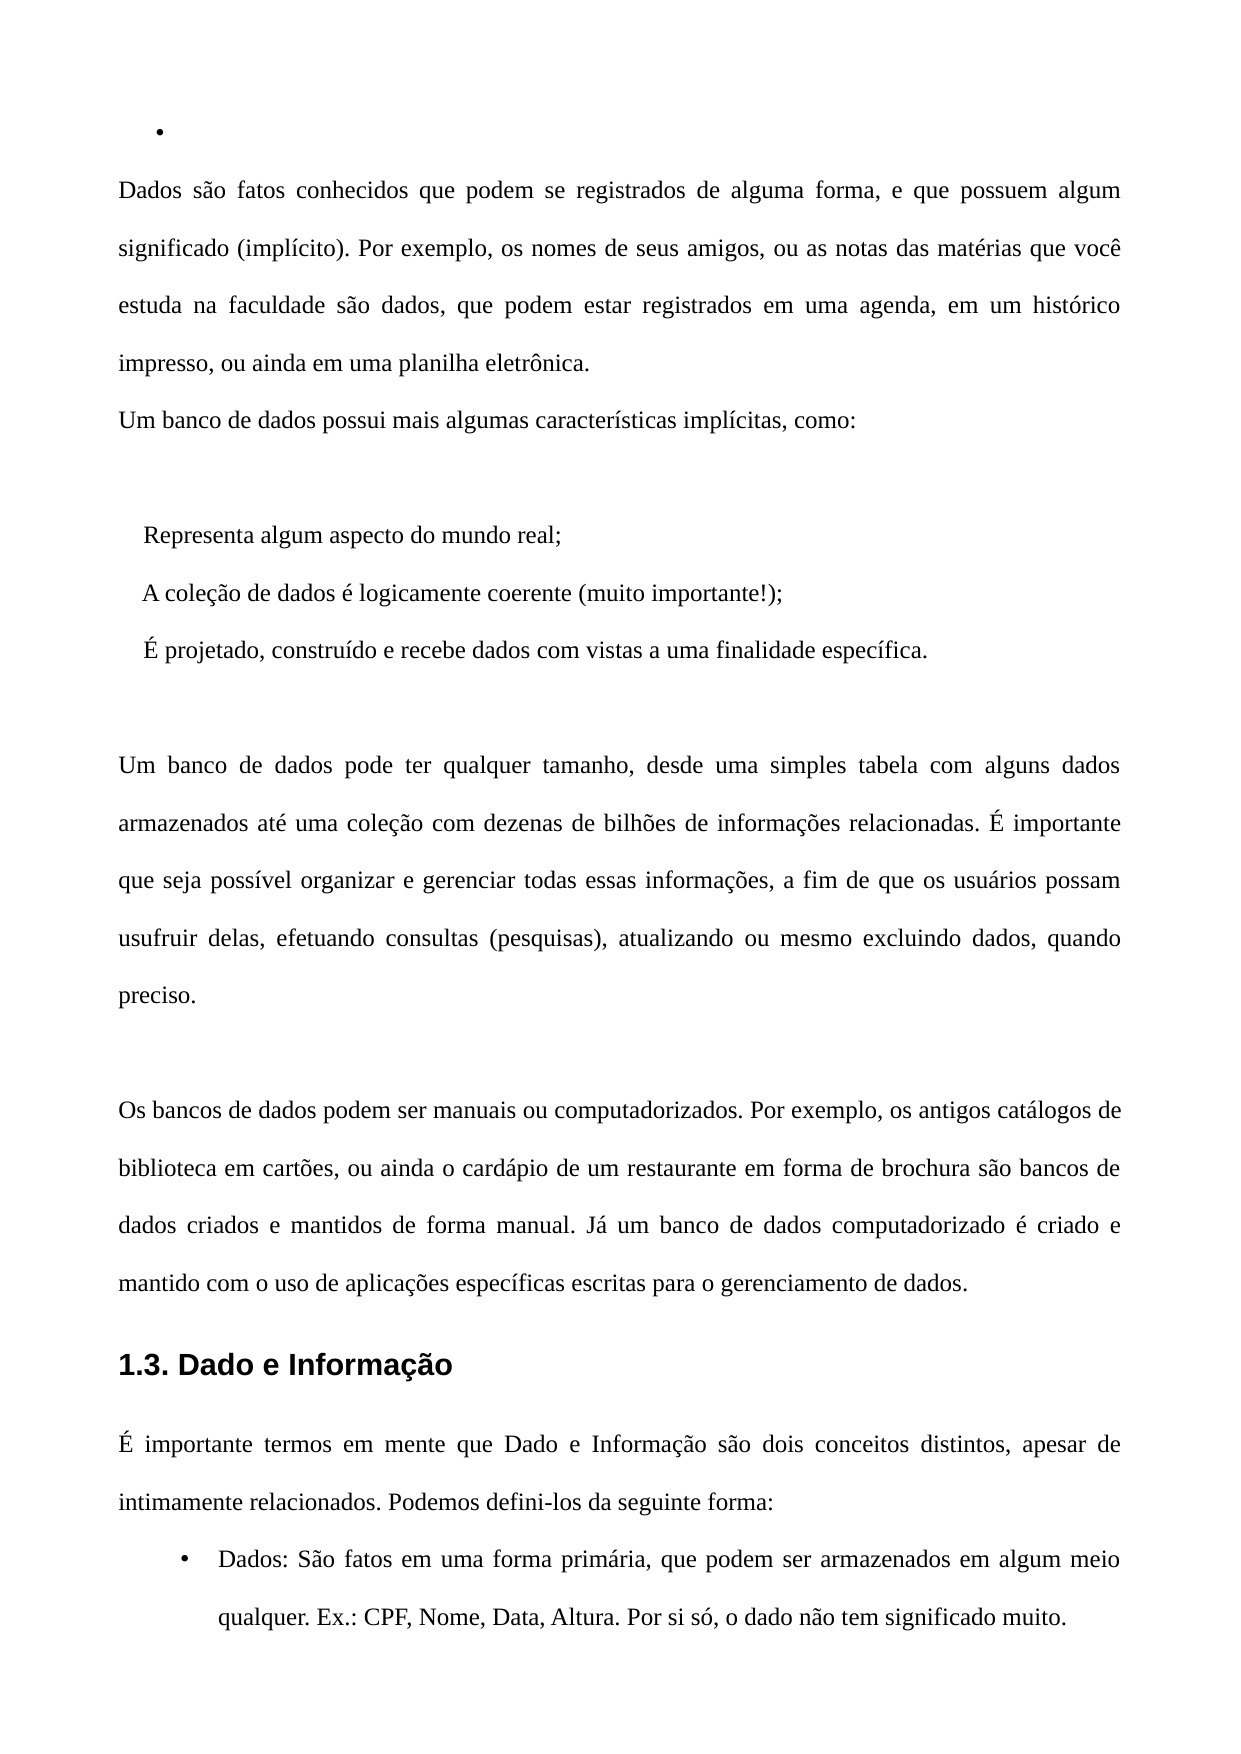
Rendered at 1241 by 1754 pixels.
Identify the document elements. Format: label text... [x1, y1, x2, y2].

subtitle 1.3. Dado e Informação [118, 1346, 1122, 1382]
list Dados: São fatos em uma forma primária, que podem ser armazenados em algum meio qualquer. Ex.: CPF, Nome, Data, Altura. Por si só, o dado não tem significado muito. [180, 1544, 1122, 1631]
text Um banco de dados pode ter qualquer tamanho, desde uma simples tabela com alguns dados armazenados até uma coleção com dezenas de bilhões de informações relacionadas. É importante que seja possível organizar e gerenciar todas essas informações, a fim de que os usuários possam usufruir delas, efetuando consultas (pesquisas), atualizando ou mesmo excluindo dados, quando preciso. [118, 751, 1122, 1009]
text Dados são fatos conhecidos que podem se registrados de alguma forma, e que possuem algum significado (implícito). Por exemplo, os nomes de seus amigos, ou as notas das matérias que você estuda na faculdade são dados, que podem estar registrados em uma agenda, em um histórico impresso, ou ainda em uma planilha eletrônica. [118, 176, 1122, 377]
text Os bancos de dados podem ser manuais ou computadorizados. Por exemplo, os antigos catálogos de biblioteca em cartões, ou ainda o cardápio de um restaurante em forma de brochura são bancos de dados criados e mantidos de forma manual. Já um banco de dados computadorizado é criado e mantido com o uso de aplicações específicas escritas para o gerenciamento de dados. [118, 1096, 1122, 1297]
text É projetado, construído e recebe dados com vistas a uma finalidade específica. [118, 636, 1122, 664]
text É importante termos em mente que Dado e Informação são dois conceitos distintos, apesar de intimamente relacionados. Podemos defini-los da seguinte forma: [118, 1429, 1122, 1516]
text Representa algum aspecto do mundo real; [118, 521, 1122, 549]
text A coleção de dados é logicamente coerente (muito importante!); [118, 578, 1122, 607]
text Um banco de dados possui mais algumas características implícitas, como: [118, 406, 1122, 434]
